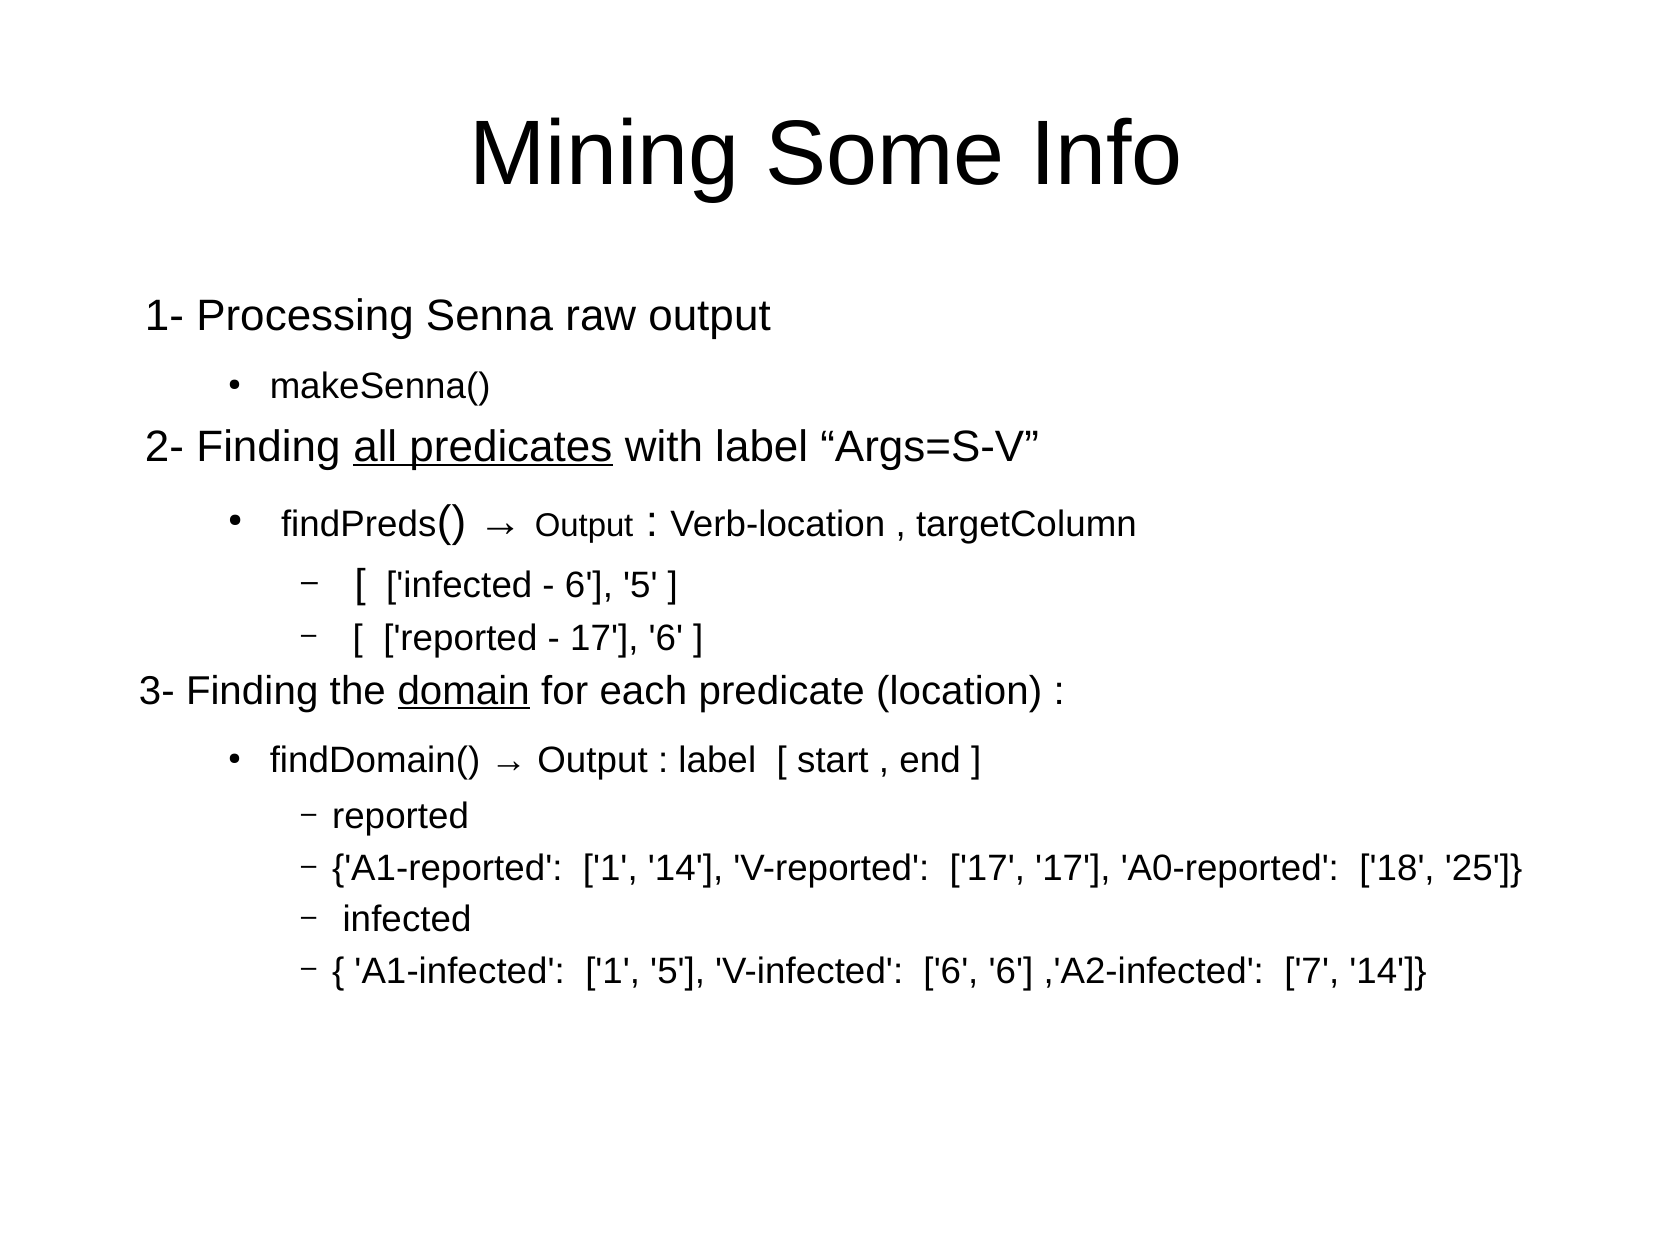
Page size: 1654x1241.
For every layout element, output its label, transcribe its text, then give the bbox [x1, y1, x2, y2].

title Mining Some Info [82, 49, 1571, 257]
list 1- Processing Senna raw output makeSenna() 2- Finding all predicates with label “Args=S-V” findPreds() → Output : Verb-location , targetColumn [ ['infected - 6'], '5' ] [ ['reported - 17'], '6' ] 3- Finding the domain for each predicate (location) : findDomain() → Output : label [ start , end ] reported {'A1-reported': ['1', '14'], 'V-reported': ['17', '17'], 'A0-reported': ['18', '25']} infected { 'A1-infected': ['1', '5'], 'V-infected': ['6', '6'] ,'A2-infected': ['7', '14']} [82, 290, 1538, 1010]
